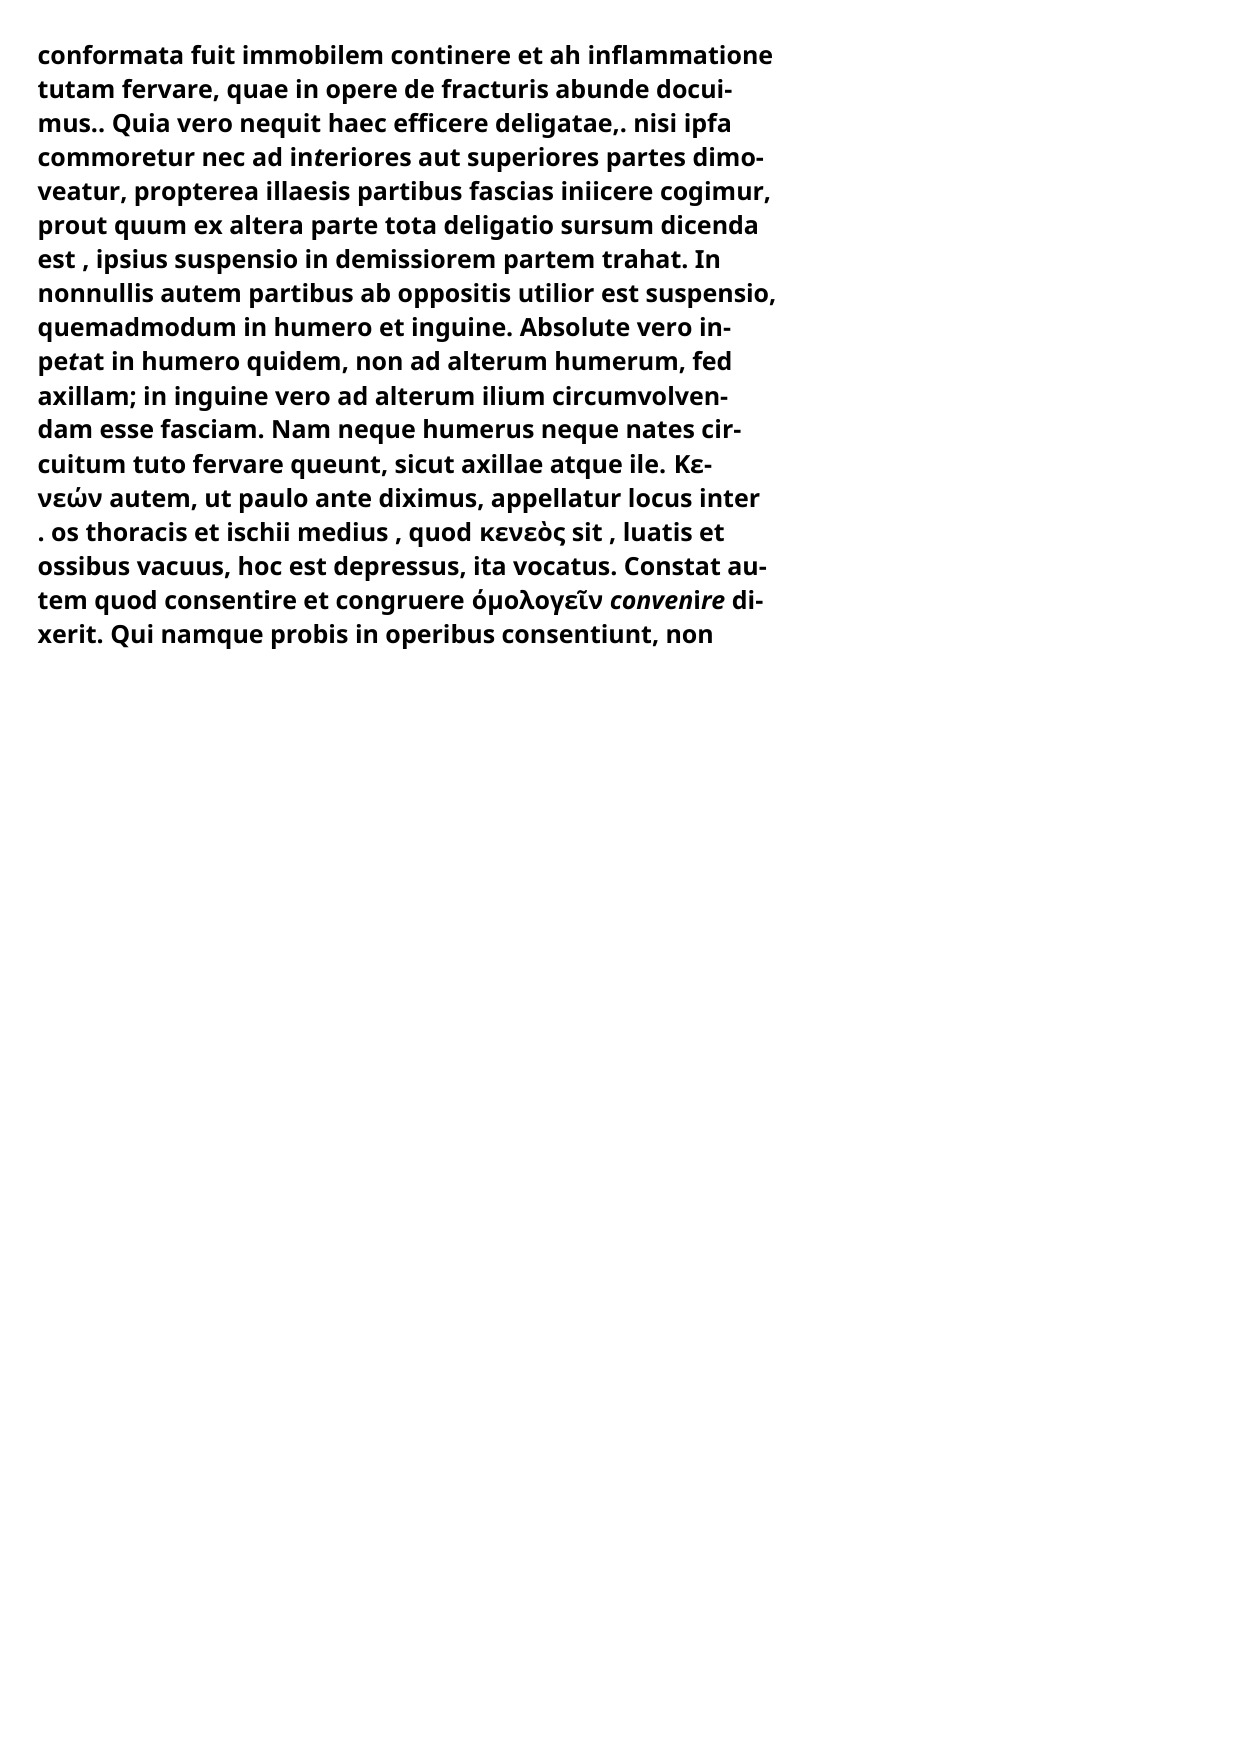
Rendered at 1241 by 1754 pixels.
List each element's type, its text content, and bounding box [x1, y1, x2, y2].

text conformata fuit immobilem continere et ah inflammatione tutam fervare, quae in opere de fracturis abunde docui- mus.. Quia vero nequit haec efficere deligatae,. nisi ipfa commoretur nec ad interiores aut superiores partes dimo- veatur, propterea illaesis partibus fascias iniicere cogimur, prout quum ex altera parte tota deligatio sursum dicenda est , ipsius suspensio in demissiorem partem trahat. In nonnullis autem partibus ab oppositis utilior est suspensio, quemadmodum in humero et inguine. Absolute vero in- petat in humero quidem, non ad alterum humerum, fed axillam; in inguine vero ad alterum ilium circumvolven- dam esse fasciam. Nam neque humerus neque nates cir- cuitum tuto fervare queunt, sicut axillae atque ile. Κε- νεών autem, ut paulo ante diximus, appellatur locus inter . os thoracis et ischii medius , quod κενεὸς sit , luatis et ossibus vacuus, hoc est depressus, ita vocatus. Constat au- tem quod consentire et congruere όμολογεῖν convenire di- xerit. Qui namque probis in operibus consentiunt, non [37, 37, 1203, 651]
